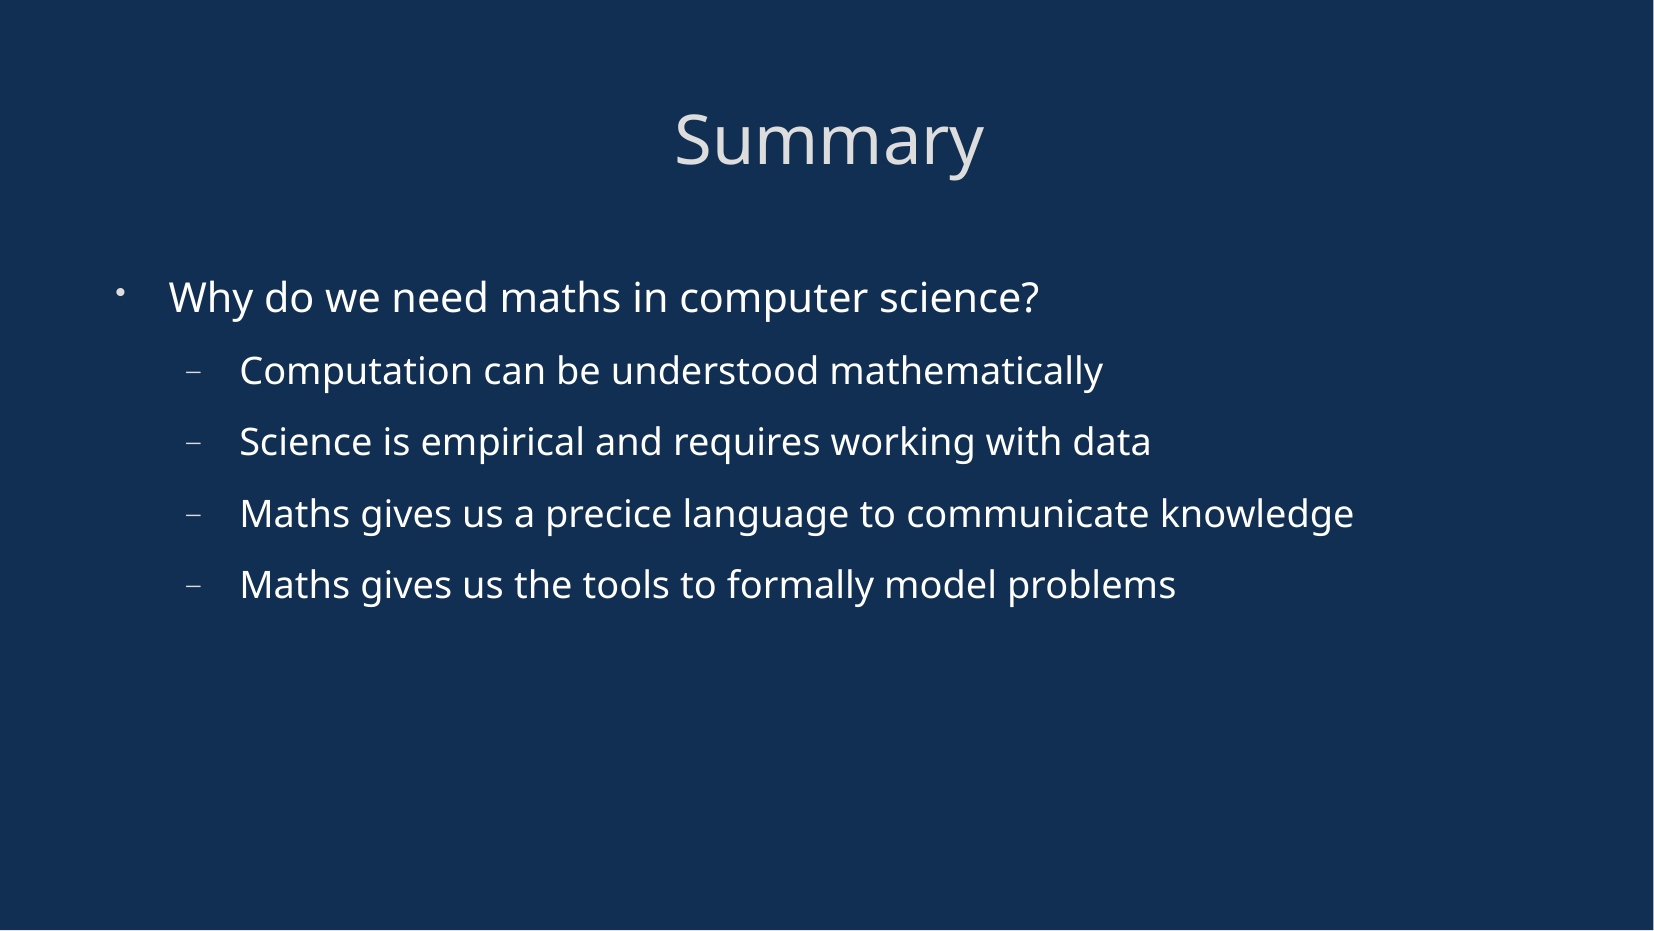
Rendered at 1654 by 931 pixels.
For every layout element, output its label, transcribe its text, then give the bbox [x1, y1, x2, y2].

list Why do we need maths in computer science? Computation can be understood mathematically Science is empirical and requires working with data Maths gives us a precice language to communicate knowledge Maths gives us the tools to formally model problems [97, 268, 1563, 806]
title Summary [97, 56, 1563, 220]
